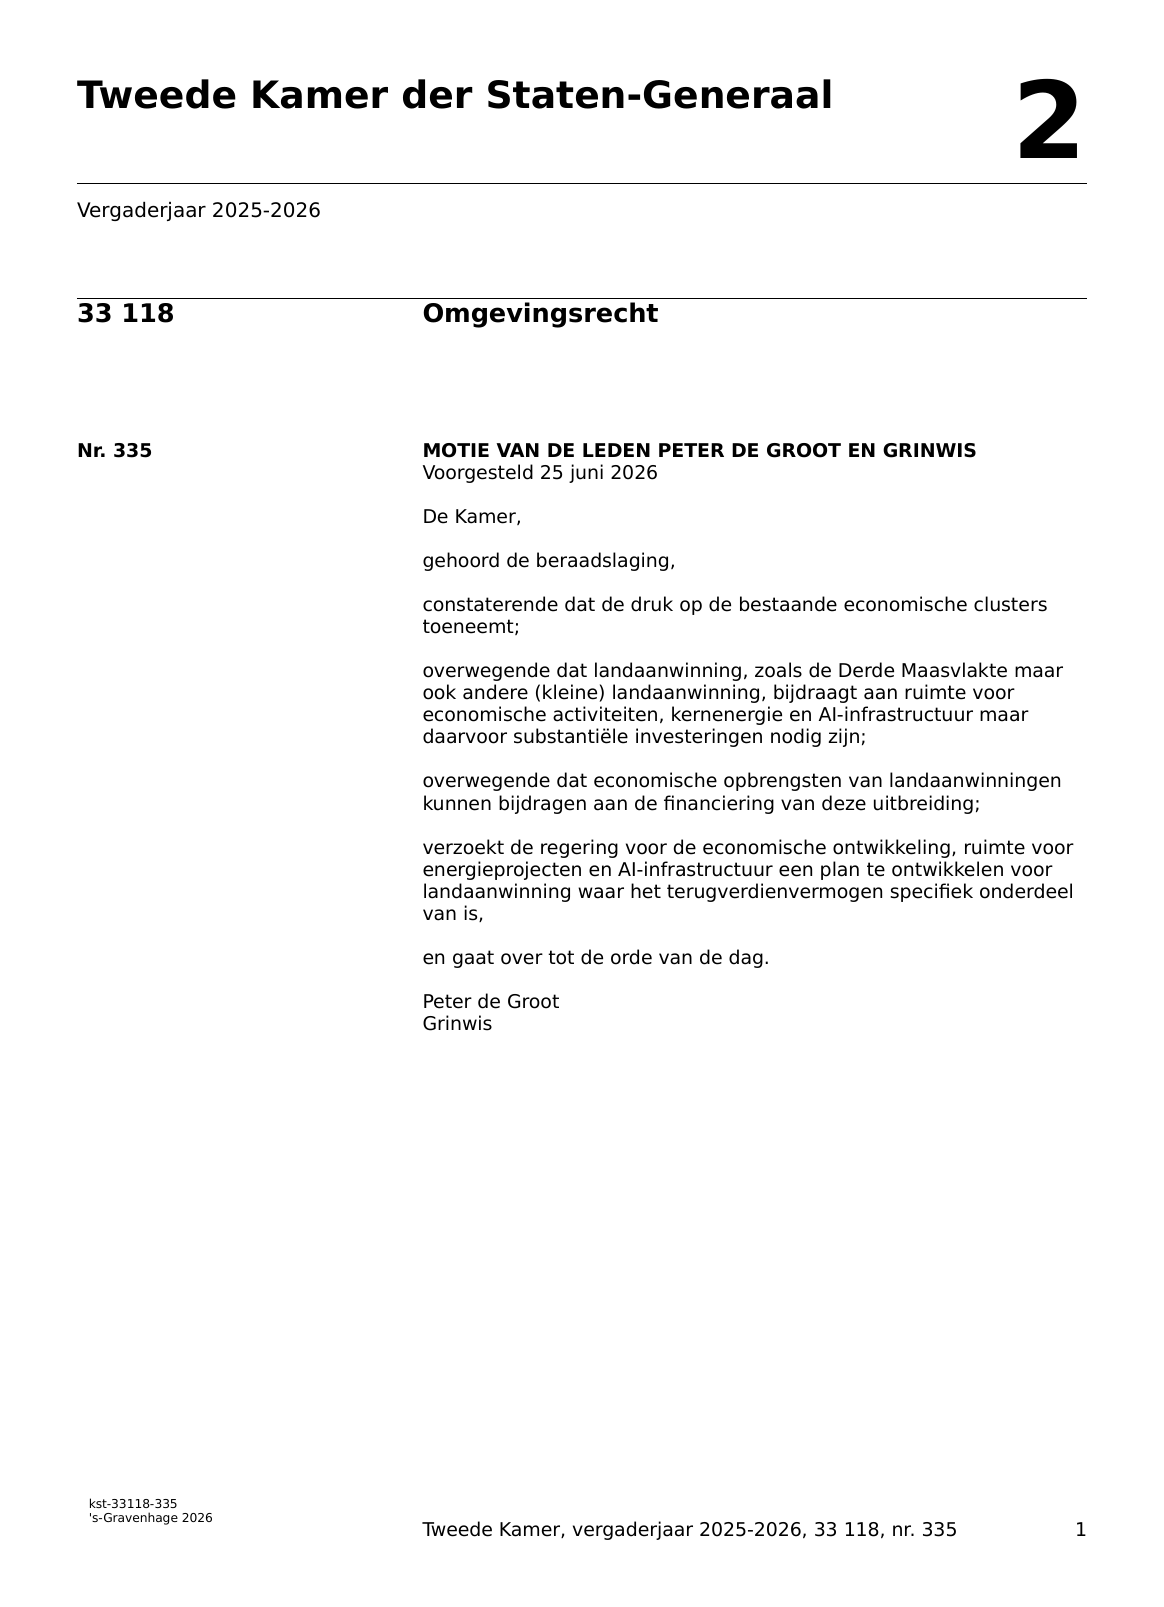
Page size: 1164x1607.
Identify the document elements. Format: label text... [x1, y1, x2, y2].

text kst-33118-335 [88, 1497, 323, 1511]
text constaterende dat de druk op de bestaande economische clusters toeneemt; [422, 594, 1087, 638]
text Peter de Groot [422, 991, 1087, 1013]
table_header 2 [886, 59, 1087, 183]
text overwegende dat landaanwinning, zoals de Derde Maasvlakte maar ook andere (kleine) landaanwinning, bijdraagt aan ruimte voor economische activiteiten, kernenergie en AI-infrastructuur maar daarvoor substantiële investeringen nodig zijn; [422, 660, 1087, 748]
text verzoekt de regering voor de economische ontwikkeling, ruimte voor energieprojecten en AI-infrastructuur een plan te ontwikkelen voor landaanwinning waar het terugverdienvermogen specifiek onderdeel van is, [422, 837, 1087, 924]
text De Kamer, [422, 506, 1087, 528]
text overwegende dat economische opbrengsten van landaanwinningen kunnen bijdragen aan de financiering van deze uitbreiding; [422, 770, 1087, 814]
table_cell Vergaderjaar 2025-2026 [77, 184, 1087, 298]
text Voorgesteld 25 juni 2026 [422, 462, 1087, 484]
text 's-Gravenhage 2026 [88, 1511, 323, 1525]
subtitle 33 118 Omgevingsrecht [77, 299, 1087, 329]
text Grinwis [422, 1013, 1087, 1035]
text gehoord de beraadslaging, [422, 550, 1087, 572]
subtitle Nr. 335 MOTIE VAN DE LEDEN PETER DE GROOT EN GRINWIS [77, 440, 1087, 462]
table_header Tweede Kamer der Staten-Generaal [77, 59, 886, 183]
text en gaat over tot de orde van de dag. [422, 947, 1087, 969]
